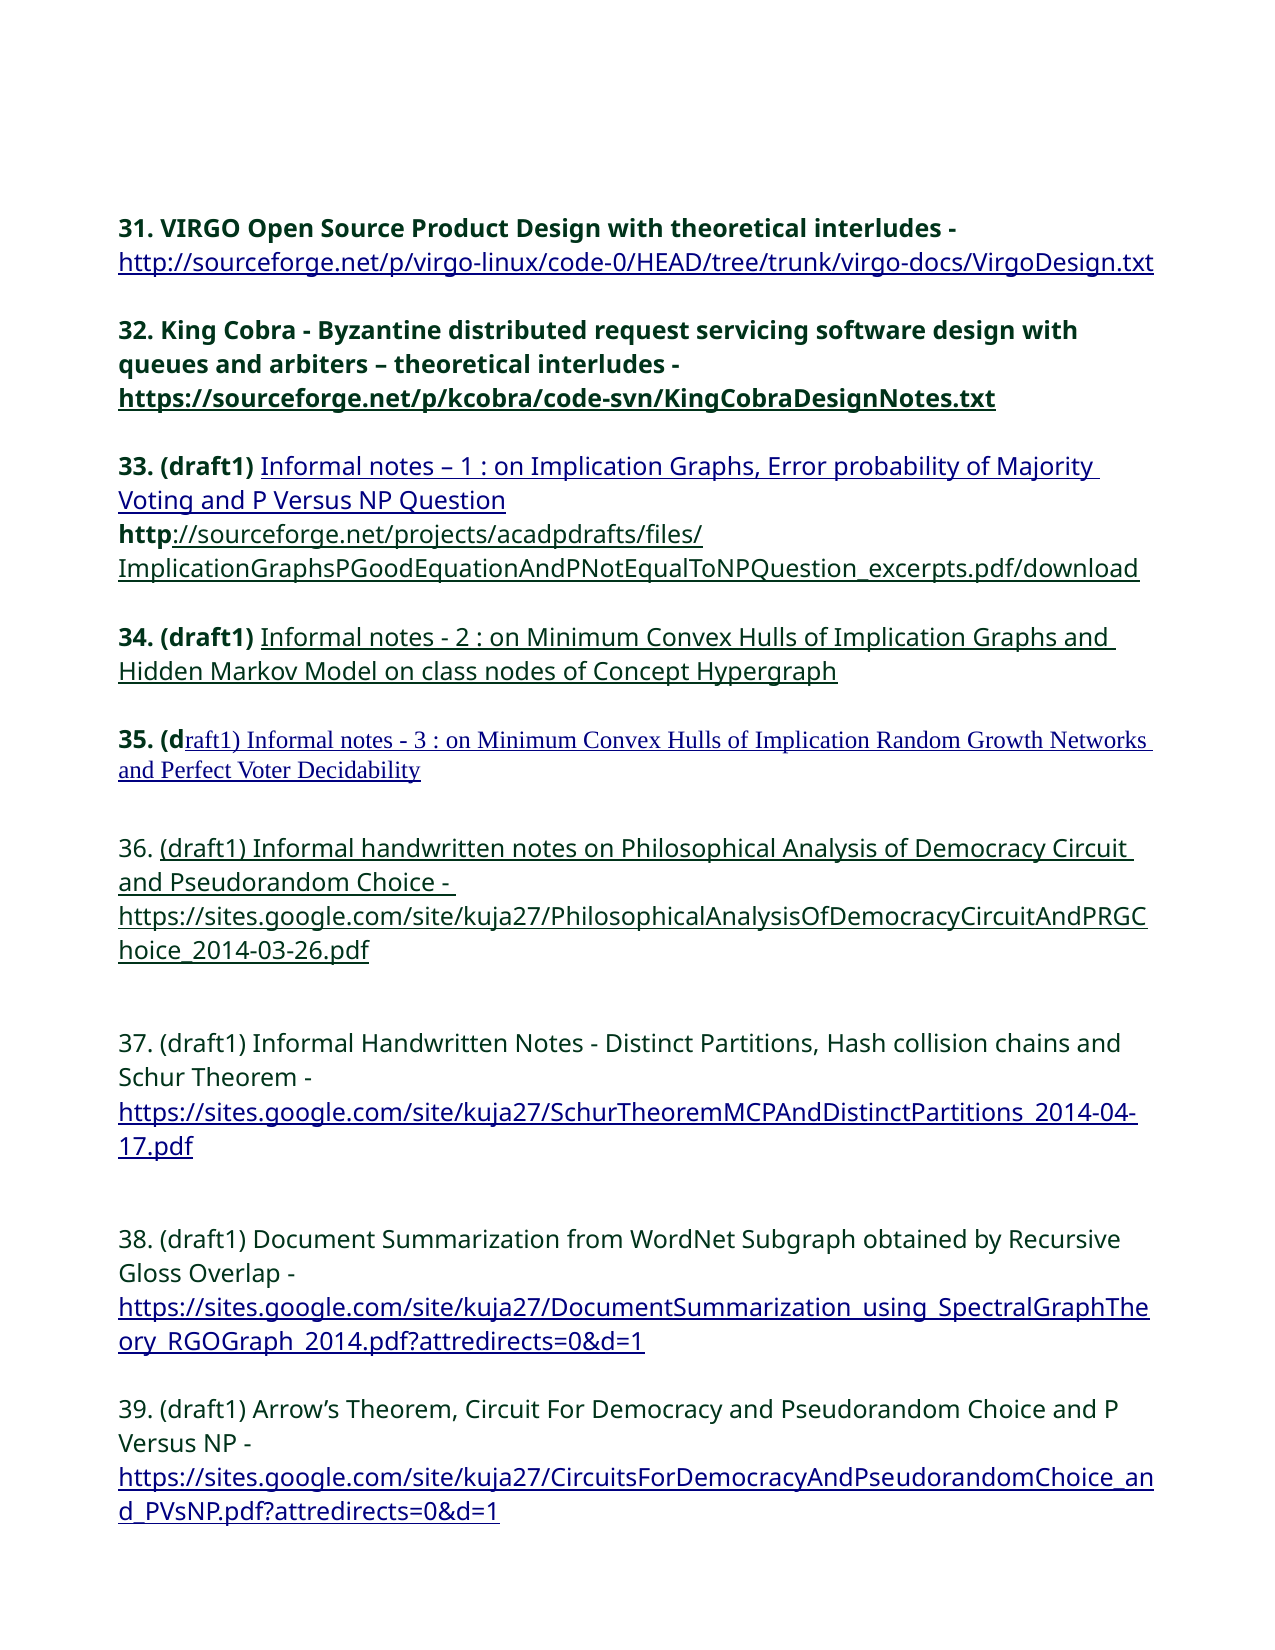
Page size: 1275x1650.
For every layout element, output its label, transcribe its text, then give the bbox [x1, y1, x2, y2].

text 31. VIRGO Open Source Product Design with theoretical interludes - http://sourceforge.net/p/virgo-linux/code-0/HEAD/tree/trunk/virgo-docs/VirgoDesign.txt [118, 210, 1157, 278]
text http://sourceforge.net/projects/acadpdrafts/files/ImplicationGraphsPGoodEquationAndPNotEqualToNPQuestion_excerpts.pdf/download [118, 517, 1157, 585]
text 37. (draft1) Informal Handwritten Notes - Distinct Partitions, Hash collision chains and Schur Theorem - https://sites.google.com/site/kuja27/SchurTheoremMCPAndDistinctPartitions_2014-04-17.pdf [118, 1026, 1157, 1162]
text 39. (draft1) Arrow’s Theorem, Circuit For Democracy and Pseudorandom Choice and P Versus NP - https://sites.google.com/site/kuja27/CircuitsForDemocracyAndPseudorandomChoice_and_PVsNP.pdf?attredirects=0&d=1 [118, 1392, 1157, 1528]
text 33. (draft1) Informal notes – 1 : on Implication Graphs, Error probability of Majority Voting and P Versus NP Question [118, 449, 1157, 517]
text 38. (draft1) Document Summarization from WordNet Subgraph obtained by Recursive Gloss Overlap - https://sites.google.com/site/kuja27/DocumentSummarization_using_SpectralGraphTheory_RGOGraph_2014.pdf?attredirects=0&d=1 [118, 1221, 1157, 1358]
text 35. (draft1) Informal notes - 3 : on Minimum Convex Hulls of Implication Random Growth Networks and Perfect Voter Decidability [118, 721, 1157, 784]
text 32. King Cobra - Byzantine distributed request servicing software design with queues and arbiters – theoretical interludes - https://sourceforge.net/p/kcobra/code-svn/KingCobraDesignNotes.txt [118, 313, 1157, 415]
text 34. (draft1) Informal notes - 2 : on Minimum Convex Hulls of Implication Graphs and Hidden Markov Model on class nodes of Concept Hypergraph [118, 619, 1157, 687]
text 36. (draft1) Informal handwritten notes on Philosophical Analysis of Democracy Circuit and Pseudorandom Choice - https://sites.google.com/site/kuja27/PhilosophicalAnalysisOfDemocracyCircuitAndPRGChoice_2014-03-26.pdf [118, 831, 1157, 967]
